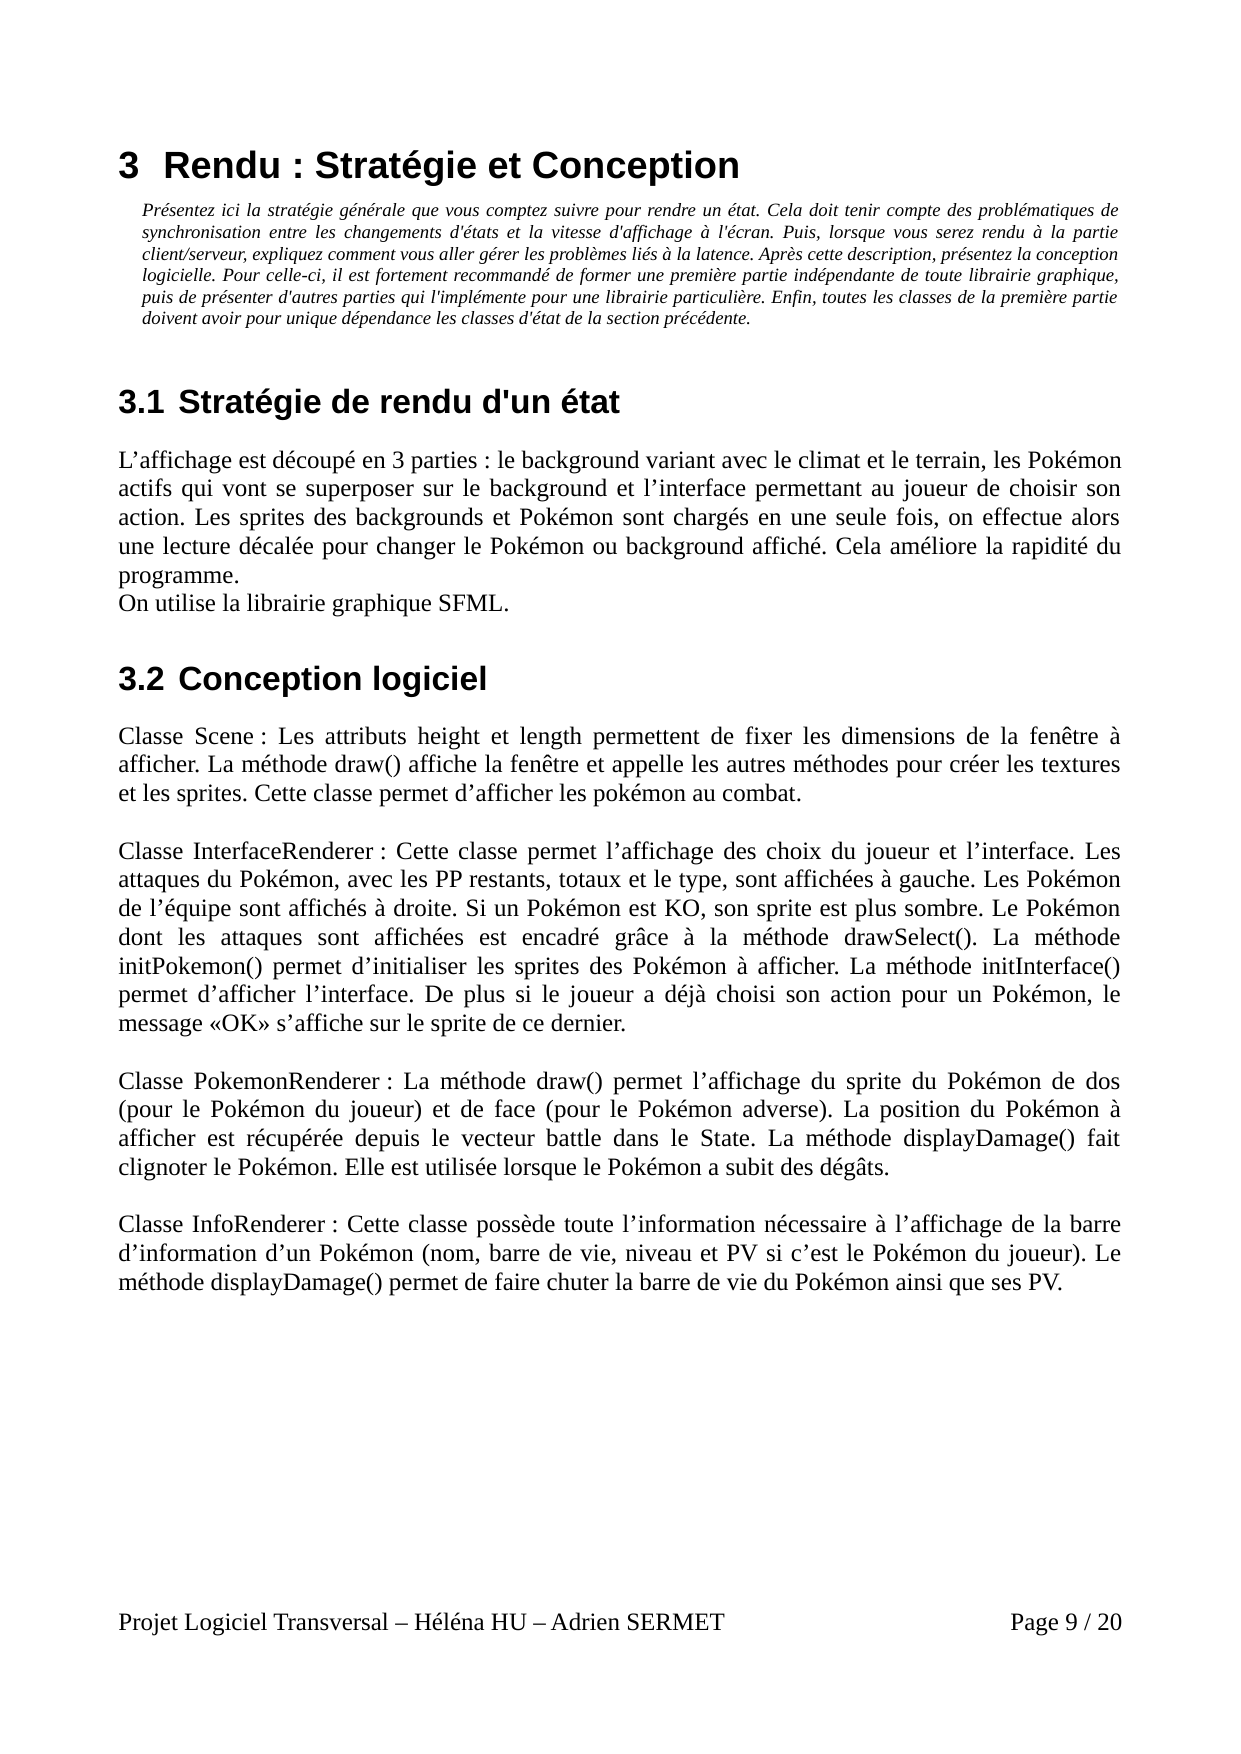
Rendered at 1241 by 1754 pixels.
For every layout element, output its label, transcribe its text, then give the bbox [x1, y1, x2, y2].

subtitle Rendu : Stratégie et Conception [118, 143, 1122, 187]
text Classe PokemonRenderer : La méthode draw() permet l’affichage du sprite du Pokémon de dos (pour le Pokémon du joueur) et de face (pour le Pokémon adverse). La position du Pokémon à afficher est récupérée depuis le vecteur battle dans le State. La méthode displayDamage() fait clignoter le Pokémon. Elle est utilisée lorsque le Pokémon a subit des dégâts. [118, 1066, 1122, 1181]
text Présentez ici la stratégie générale que vous comptez suivre pour rendre un état. Cela doit tenir compte des problématiques de synchronisation entre les changements d'états et la vitesse d'affichage à l'écran. Puis, lorsque vous serez rendu à la partie client/serveur, expliquez comment vous aller gérer les problèmes liés à la latence. Après cette description, présentez la conception logicielle. Pour celle-ci, il est fortement recommandé de former une première partie indépendante de toute librairie graphique, puis de présenter d'autres parties qui l'implémente pour une librairie particulière. Enfin, toutes les classes de la première partie doivent avoir pour unique dépendance les classes d'état de la section précédente. [142, 199, 1122, 329]
text Classe InterfaceRenderer : Cette classe permet l’affichage des choix du joueur et l’interface. Les attaques du Pokémon, avec les PP restants, totaux et le type, sont affichées à gauche. Les Pokémon de l’équipe sont affichés à droite. Si un Pokémon est KO, son sprite est plus sombre. Le Pokémon dont les attaques sont affichées est encadré grâce à la méthode drawSelect(). La méthode initPokemon() permet d’initialiser les sprites des Pokémon à afficher. La méthode initInterface() permet d’afficher l’interface. De plus si le joueur a déjà choisi son action pour un Pokémon, le message «OK» s’affiche sur le sprite de ce dernier. [118, 836, 1122, 1037]
text Classe Scene : Les attributs height et length permettent de fixer les dimensions de la fenêtre à afficher. La méthode draw() affiche la fenêtre et appelle les autres méthodes pour créer les textures et les sprites. Cette classe permet d’afficher les pokémon au combat. [118, 721, 1122, 807]
text L’affichage est découpé en 3 parties : le background variant avec le climat et le terrain, les Pokémon actifs qui vont se superposer sur le background et l’interface permettant au joueur de choisir son action. Les sprites des backgrounds et Pokémon sont chargés en une seule fois, on effectue alors une lecture décalée pour changer le Pokémon ou background affiché. Cela améliore la rapidité du programme. [118, 445, 1122, 588]
subtitle Stratégie de rendu d'un état [118, 382, 1122, 421]
text On utilise la librairie graphique SFML. [118, 588, 1122, 617]
subtitle Conception logiciel [118, 658, 1122, 697]
text Classe InfoRenderer : Cette classe possède toute l’information nécessaire à l’affichage de la barre d’information d’un Pokémon (nom, barre de vie, niveau et PV si c’est le Pokémon du joueur). Le méthode displayDamage() permet de faire chuter la barre de vie du Pokémon ainsi que ses PV. [118, 1209, 1122, 1296]
